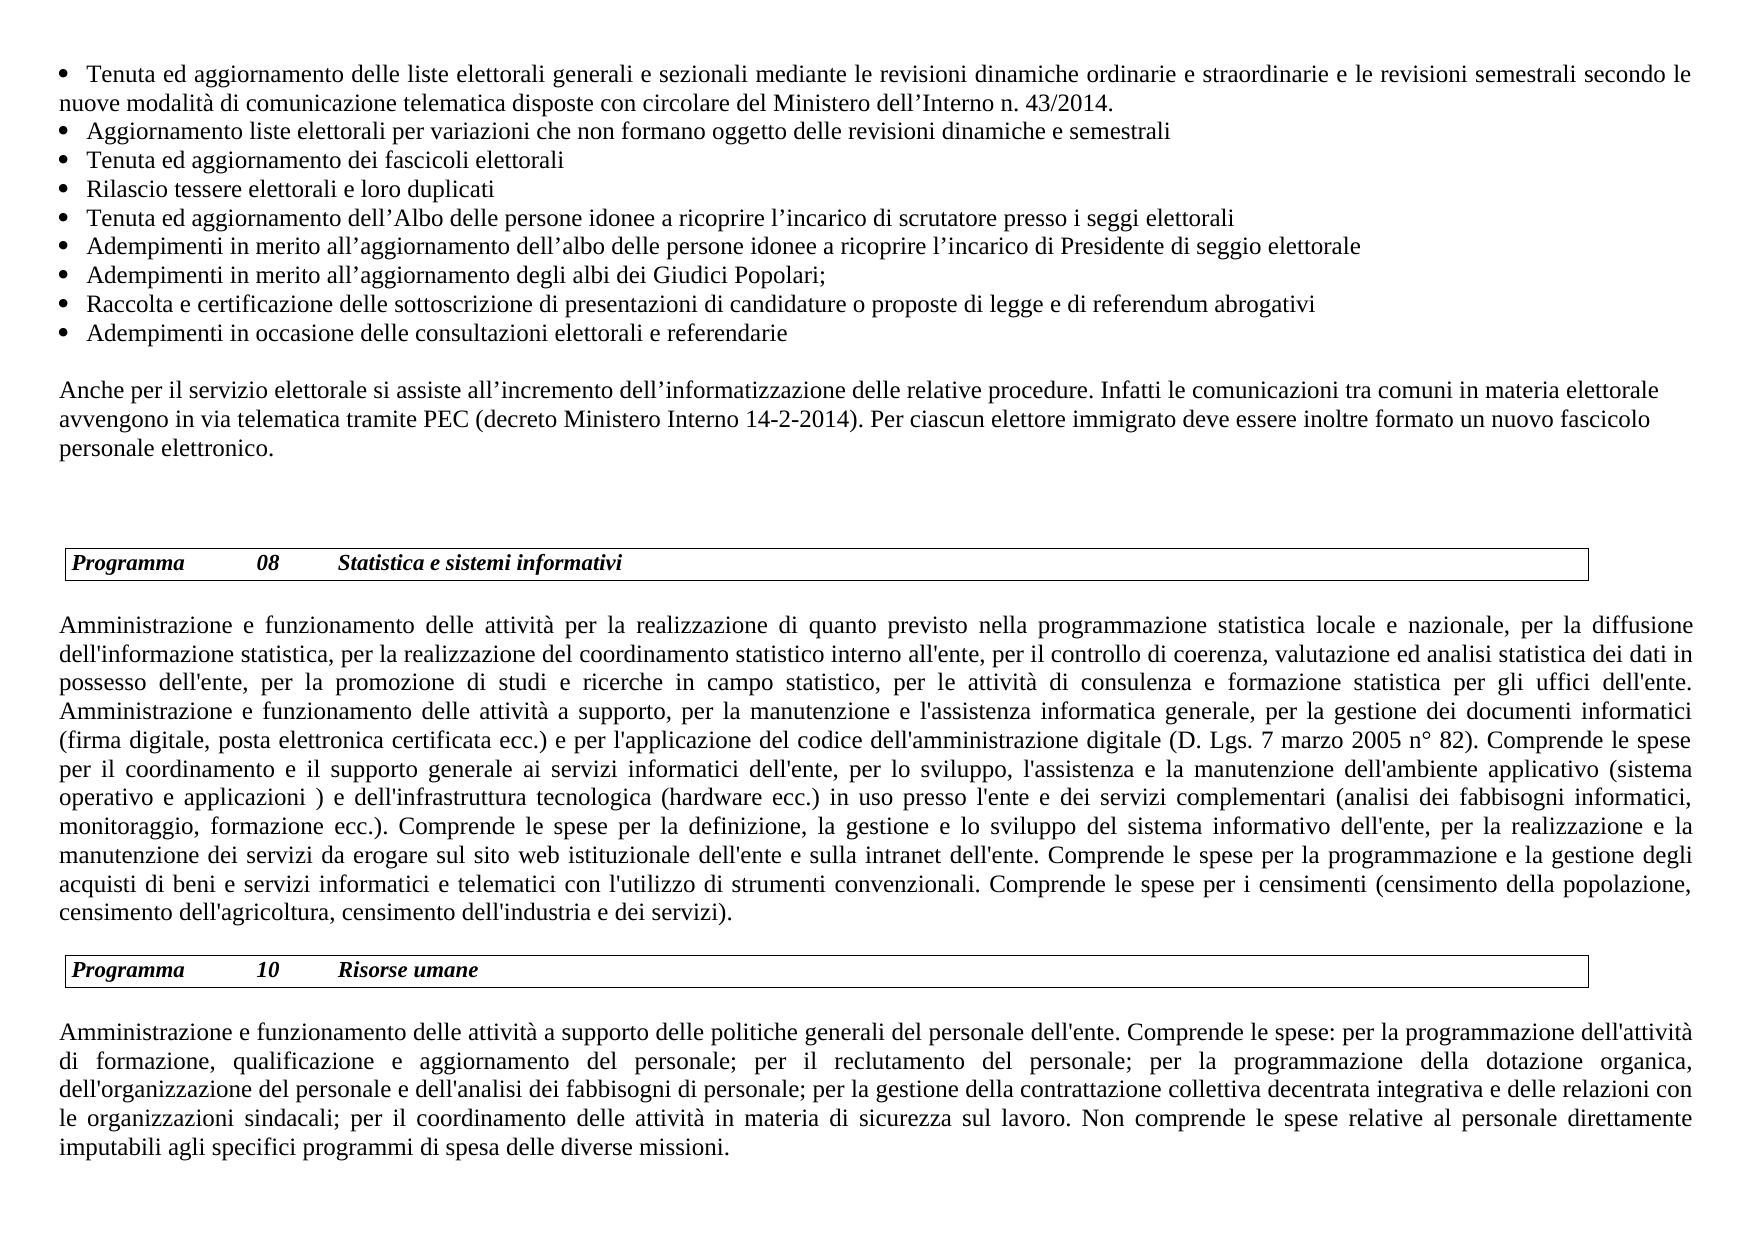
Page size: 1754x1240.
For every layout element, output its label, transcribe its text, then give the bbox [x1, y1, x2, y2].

table_header 10 [250, 956, 331, 987]
list Tenuta ed aggiornamento dei fascicoli elettorali [59, 145, 1695, 174]
list Adempimenti in merito all’aggiornamento degli albi dei Giudici Popolari; [59, 260, 1695, 289]
list Tenuta ed aggiornamento delle liste elettorali generali e sezionali mediante le revisioni dinamiche ordinarie e straordinarie e le revisioni semestrali secondo le nuove modalità di comunicazione telematica disposte con circolare del Ministero dell’Interno n. 43/2014. [59, 59, 1695, 116]
table_header 08 [250, 549, 331, 580]
text Amministrazione e funzionamento delle attività a supporto delle politiche generali del personale dell'ente. Comprende le spese: per la programmazione dell'attività di formazione, qualificazione e aggiornamento del personale; per il reclutamento del personale; per la programmazione della dotazione organica, dell'organizzazione del personale e dell'analisi dei fabbisogni di personale; per la gestione della contrattazione collettiva decentrata integrativa e delle relazioni con le organizzazioni sindacali; per il coordinamento delle attività in materia di sicurezza sul lavoro. Non comprende le spese relative al personale direttamente imputabili agli specifici programmi di spesa delle diverse missioni. [59, 1017, 1695, 1161]
list Rilascio tessere elettorali e loro duplicati [59, 174, 1695, 203]
list Tenuta ed aggiornamento dell’Albo delle persone idonee a ricoprire l’incarico di scrutatore presso i seggi elettorali [59, 203, 1695, 231]
text Anche per il servizio elettorale si assiste all’incremento dell’informatizzazione delle relative procedure. Infatti le comunicazioni tra comuni in materia elettorale avvengono in via telematica tramite PEC (decreto Ministero Interno 14-2-2014). Per ciascun elettore immigrato deve essere inoltre formato un nuovo fascicolo personale elettronico. [59, 375, 1695, 461]
list Aggiornamento liste elettorali per variazioni che non formano oggetto delle revisioni dinamiche e semestrali [59, 116, 1695, 145]
list Raccolta e certificazione delle sottoscrizione di presentazioni di candidature o proposte di legge e di referendum abrogativi [59, 289, 1695, 318]
text Amministrazione e funzionamento delle attività per la realizzazione di quanto previsto nella programmazione statistica locale e nazionale, per la diffusione dell'informazione statistica, per la realizzazione del coordinamento statistico interno all'ente, per il controllo di coerenza, valutazione ed analisi statistica dei dati in possesso dell'ente, per la promozione di studi e ricerche in campo statistico, per le attività di consulenza e formazione statistica per gli uffici dell'ente. Amministrazione e funzionamento delle attività a supporto, per la manutenzione e l'assistenza informatica generale, per la gestione dei documenti informatici (firma digitale, posta elettronica certificata ecc.) e per l'applicazione del codice dell'amministrazione digitale (D. Lgs. 7 marzo 2005 n° 82). Comprende le spese per il coordinamento e il supporto generale ai servizi informatici dell'ente, per lo sviluppo, l'assistenza e la manutenzione dell'ambiente applicativo (sistema operativo e applicazioni ) e dell'infrastruttura tecnologica (hardware ecc.) in uso presso l'ente e dei servizi complementari (analisi dei fabbisogni informatici, monitoraggio, formazione ecc.). Comprende le spese per la definizione, la gestione e lo sviluppo del sistema informativo dell'ente, per la realizzazione e la manutenzione dei servizi da erogare sul sito web istituzionale dell'ente e sulla intranet dell'ente. Comprende le spese per la programmazione e la gestione degli acquisti di beni e servizi informatici e telematici con l'utilizzo di strumenti convenzionali. Comprende le spese per i censimenti (censimento della popolazione, censimento dell'agricoltura, censimento dell'industria e dei servizi). [59, 610, 1695, 926]
table_header Programma [66, 549, 250, 580]
list Adempimenti in merito all’aggiornamento dell’albo delle persone idonee a ricoprire l’incarico di Presidente di seggio elettorale [59, 231, 1695, 260]
table_header Risorse umane [331, 956, 1588, 987]
table_header Programma [66, 956, 250, 987]
table_header Statistica e sistemi informativi [331, 549, 1588, 580]
list Adempimenti in occasione delle consultazioni elettorali e referendarie [59, 318, 1695, 346]
